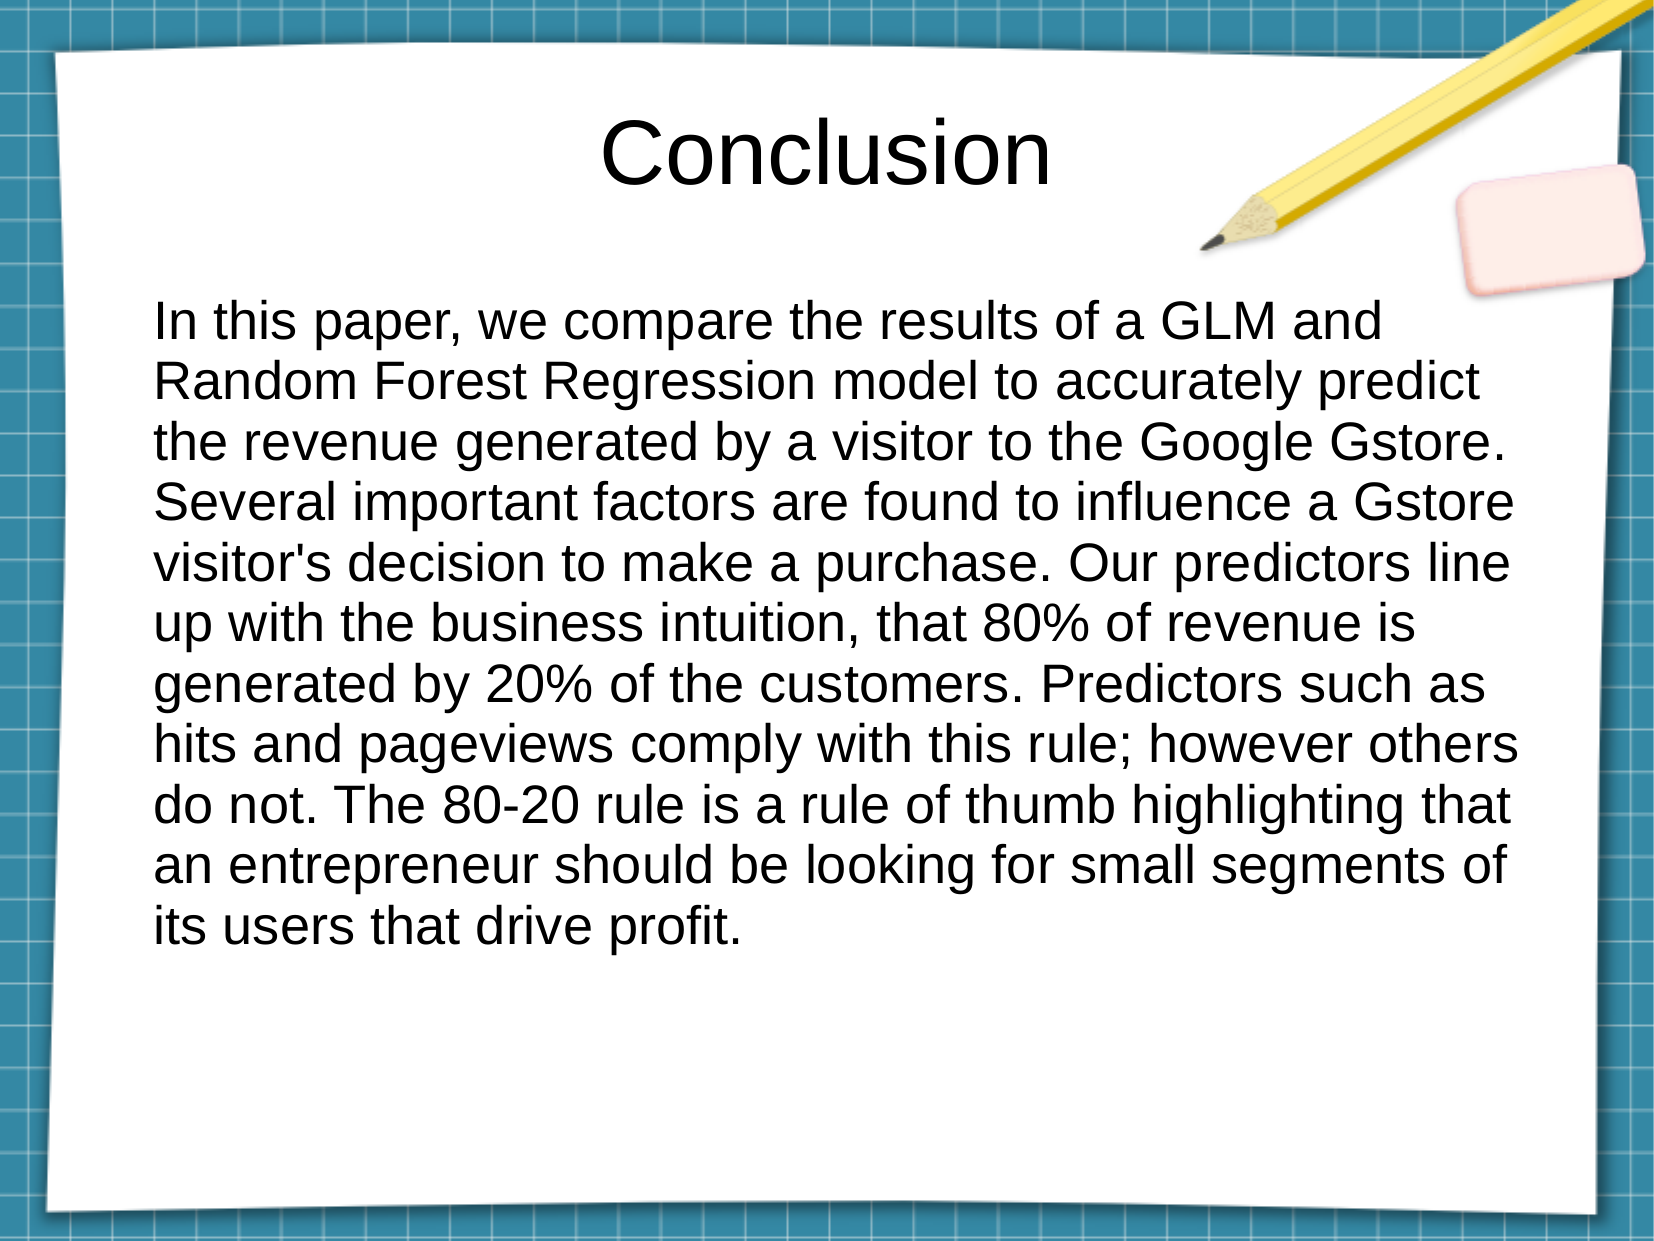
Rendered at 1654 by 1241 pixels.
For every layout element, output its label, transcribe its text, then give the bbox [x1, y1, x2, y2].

picture [0, 0, 1654, 1241]
title Conclusion [82, 49, 1571, 257]
list In this paper, we compare the results of a GLM and Random Forest Regression model to accurately predict the revenue generated by a visitor to the Google Gstore. Several important factors are found to influence a Gstore visitor's decision to make a purchase. Our predictors line up with the business intuition, that 80% of revenue is generated by 20% of the customers. Predictors such as hits and pageviews comply with this rule; however others do not. The 80-20 rule is a rule of thumb highlighting that an entrepreneur should be looking for small segments of its users that drive profit. [82, 290, 1571, 1010]
